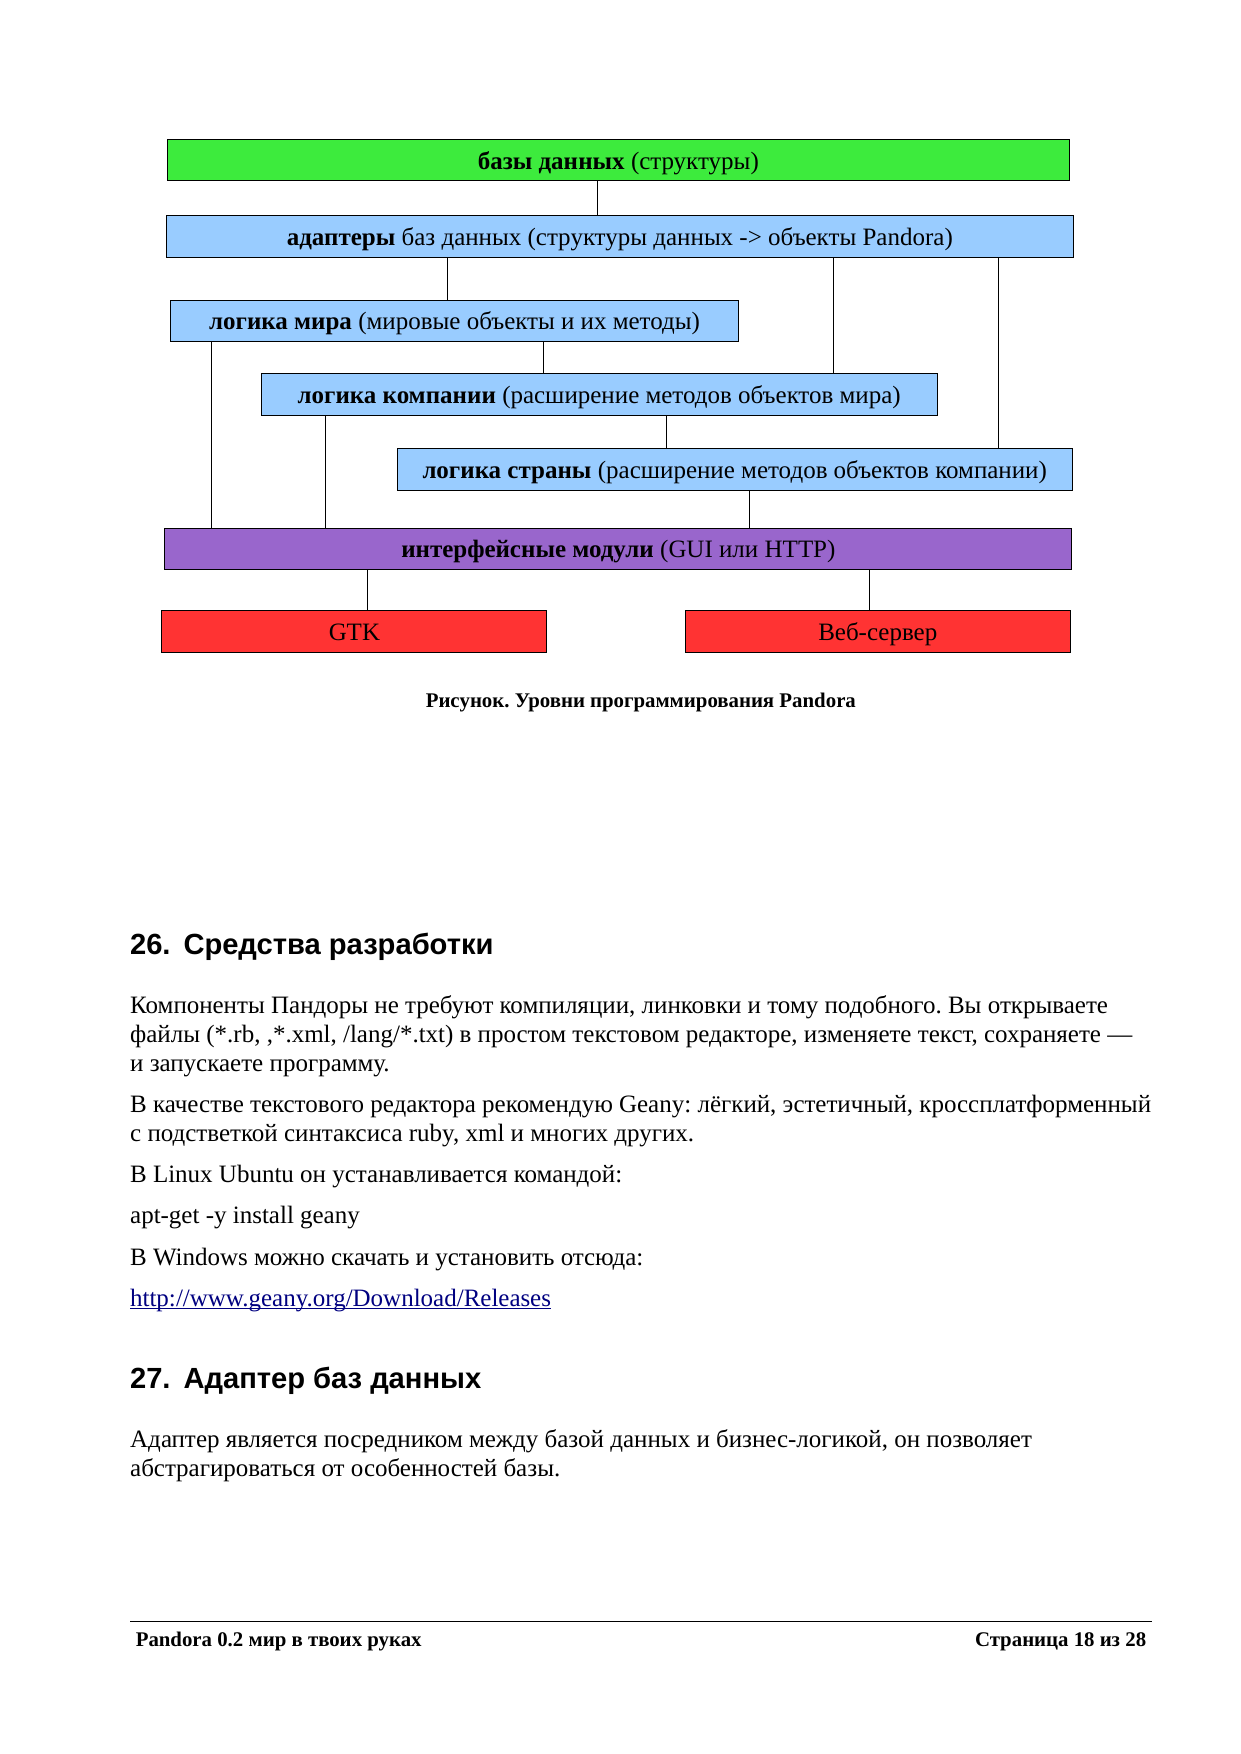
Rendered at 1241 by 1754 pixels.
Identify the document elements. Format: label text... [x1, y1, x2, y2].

text apt-get -y install geany [130, 1200, 1152, 1229]
text http://www.geany.org/Download/Releases [130, 1283, 1152, 1312]
text Адаптер является посредником между базой данных и бизнес-логикой, он позволяет абстрагироваться от особенностей базы. [130, 1424, 1152, 1482]
subtitle Средства разработки [130, 927, 1152, 960]
text Компоненты Пандоры не требуют компиляции, линковки и тому подобного. Вы открываете файлы (*.rb, ,*.xml, /lang/*.txt) в простом текстовом редакторе, изменяете текст, сохраняете — и запускаете программу. [130, 990, 1152, 1077]
subtitle Адаптер баз данных [130, 1361, 1152, 1394]
text Рисунок. Уровни программирования Pandora [130, 88, 1152, 712]
text В Linux Ubuntu он устанавливается командой: [130, 1159, 1152, 1188]
text В качестве текстового редактора рекомендую Geany: лёгкий, эстетичный, кроссплатформенный с подстветкой синтаксиса ruby, xml и многих других. [130, 1089, 1152, 1147]
text В Windows можно скачать и установить отсюда: [130, 1242, 1152, 1270]
